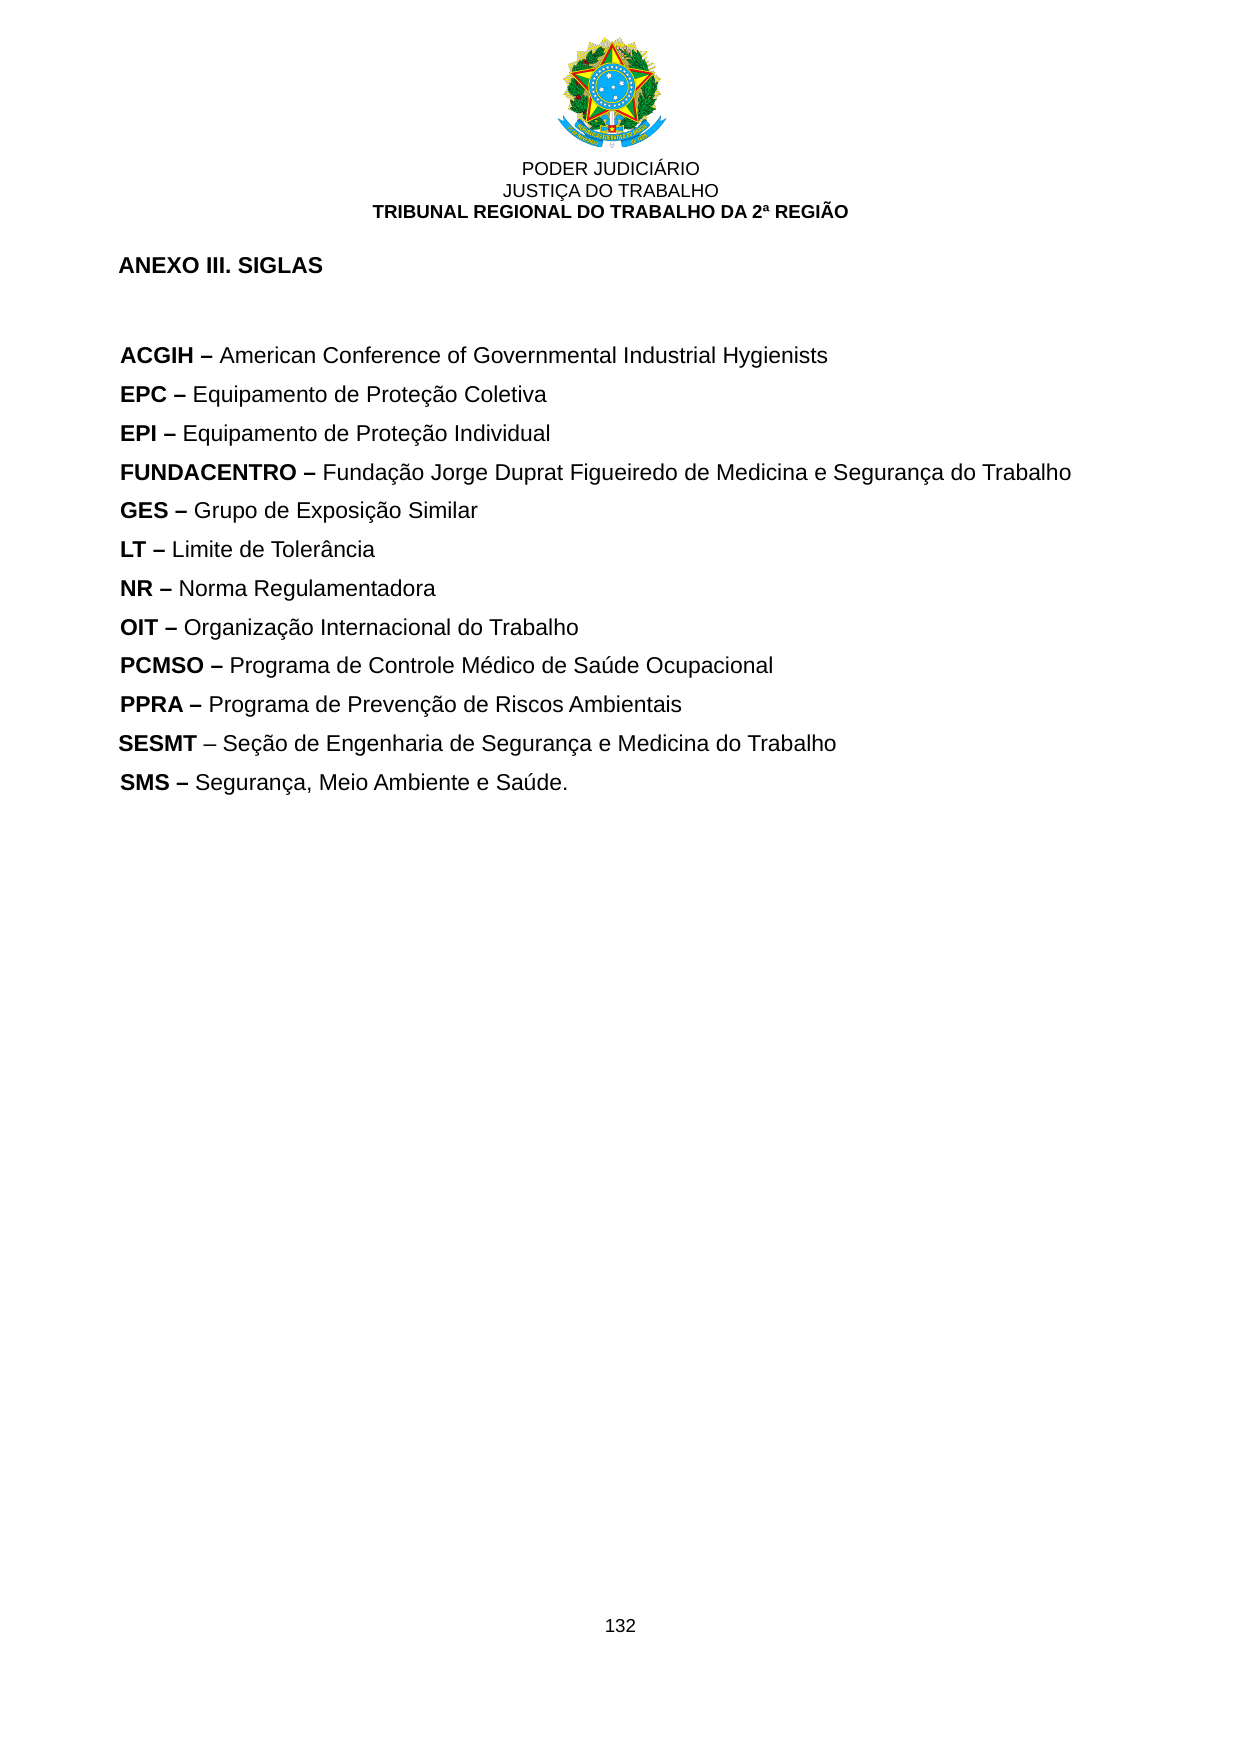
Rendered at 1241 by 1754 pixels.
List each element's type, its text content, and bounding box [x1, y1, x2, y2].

text LT – Limite de Tolerância [120, 536, 1122, 562]
text NR – Norma Regulamentadora [120, 575, 1122, 601]
text GES – Grupo de Exposição Similar [120, 497, 1122, 524]
text FUNDACENTRO – Fundação Jorge Duprat Figueiredo de Medicina e Segurança do Trabalho [120, 459, 1122, 485]
text OIT – Organização Internacional do Trabalho [120, 614, 1122, 640]
text SMS – Segurança, Meio Ambiente e Saúde. [120, 769, 1122, 795]
text ACGIH – American Conference of Governmental Industrial Hygienists [120, 342, 1122, 369]
text PPRA – Programa de Prevenção de Riscos Ambientais [120, 691, 1122, 717]
text EPI – Equipamento de Proteção Individual [120, 420, 1122, 446]
text EPC – Equipamento de Proteção Coletiva [120, 381, 1122, 407]
text SESMT – Seção de Engenharia de Segurança e Medicina do Trabalho [118, 730, 1122, 756]
subtitle ANEXO III. SIGLAS [118, 252, 1122, 279]
text PCMSO – Programa de Controle Médico de Saúde Ocupacional [120, 652, 1122, 679]
